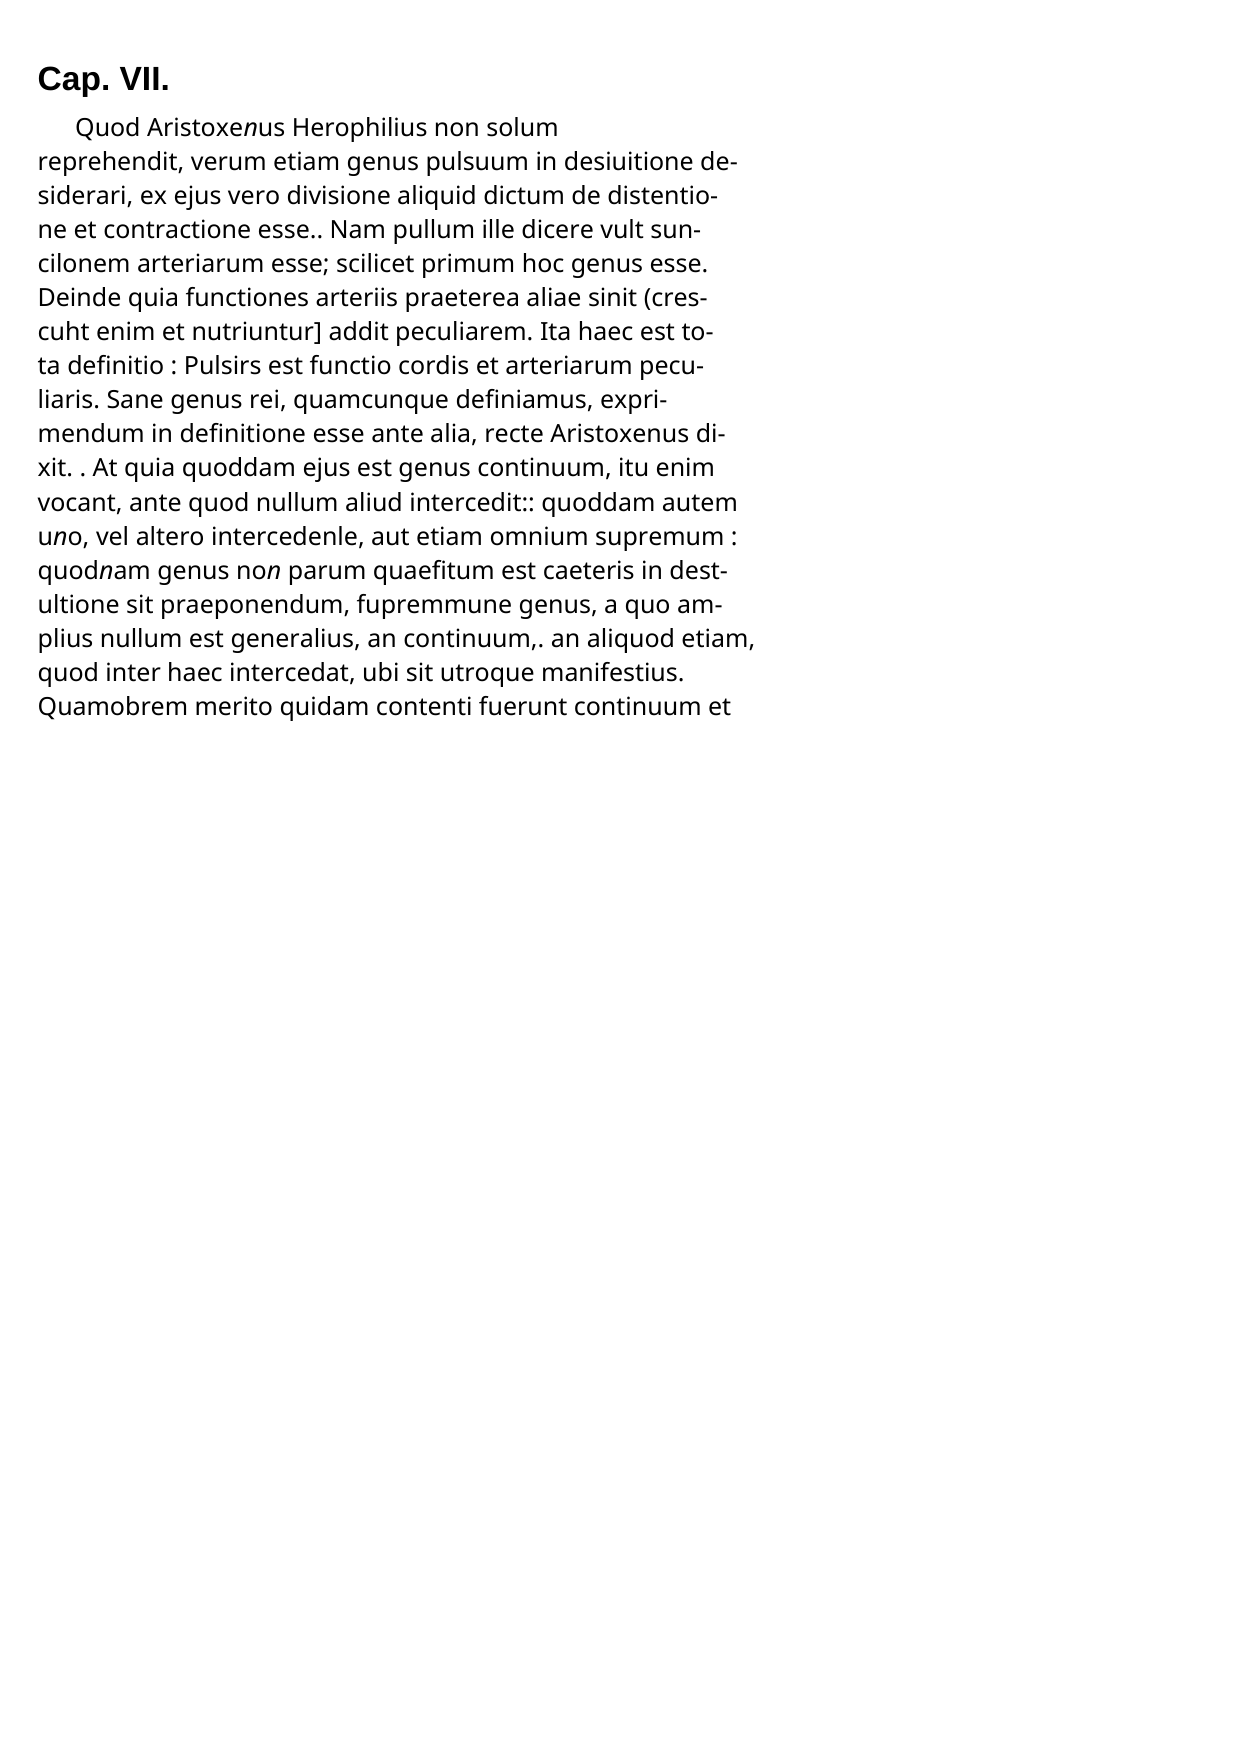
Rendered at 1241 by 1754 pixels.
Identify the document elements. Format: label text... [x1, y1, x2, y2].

text Quod Aristoxenus Herophilius non solum reprehendit, verum etiam genus pulsuum in desiuitione de- siderari, ex ejus vero divisione aliquid dictum de distentio- ne et contractione esse.. Nam pullum ille dicere vult sun- cilonem arteriarum esse; scilicet primum hoc genus esse. Deinde quia functiones arteriis praeterea aliae sinit (cres- cuht enim et nutriuntur] addit peculiarem. Ita haec est to- ta definitio : Pulsirs est functio cordis et arteriarum pecu- liaris. Sane genus rei, quamcunque definiamus, expri- mendum in definitione esse ante alia, recte Aristoxenus di- xit. . At quia quoddam ejus est genus continuum, itu enim vocant, ante quod nullum aliud intercedit:: quoddam autem uno, vel altero intercedenle, aut etiam omnium supremum : quodnam genus non parum quaefitum est caeteris in dest- ultione sit praeponendum, fupremmune genus, a quo am- plius nullum est generalius, an continuum,. an aliquod etiam, quod inter haec intercedat, ubi sit utroque manifestius. Quamobrem merito quidam contenti fuerunt continuum et [37, 109, 1203, 723]
subtitle Cap. VII. [37, 58, 1203, 97]
